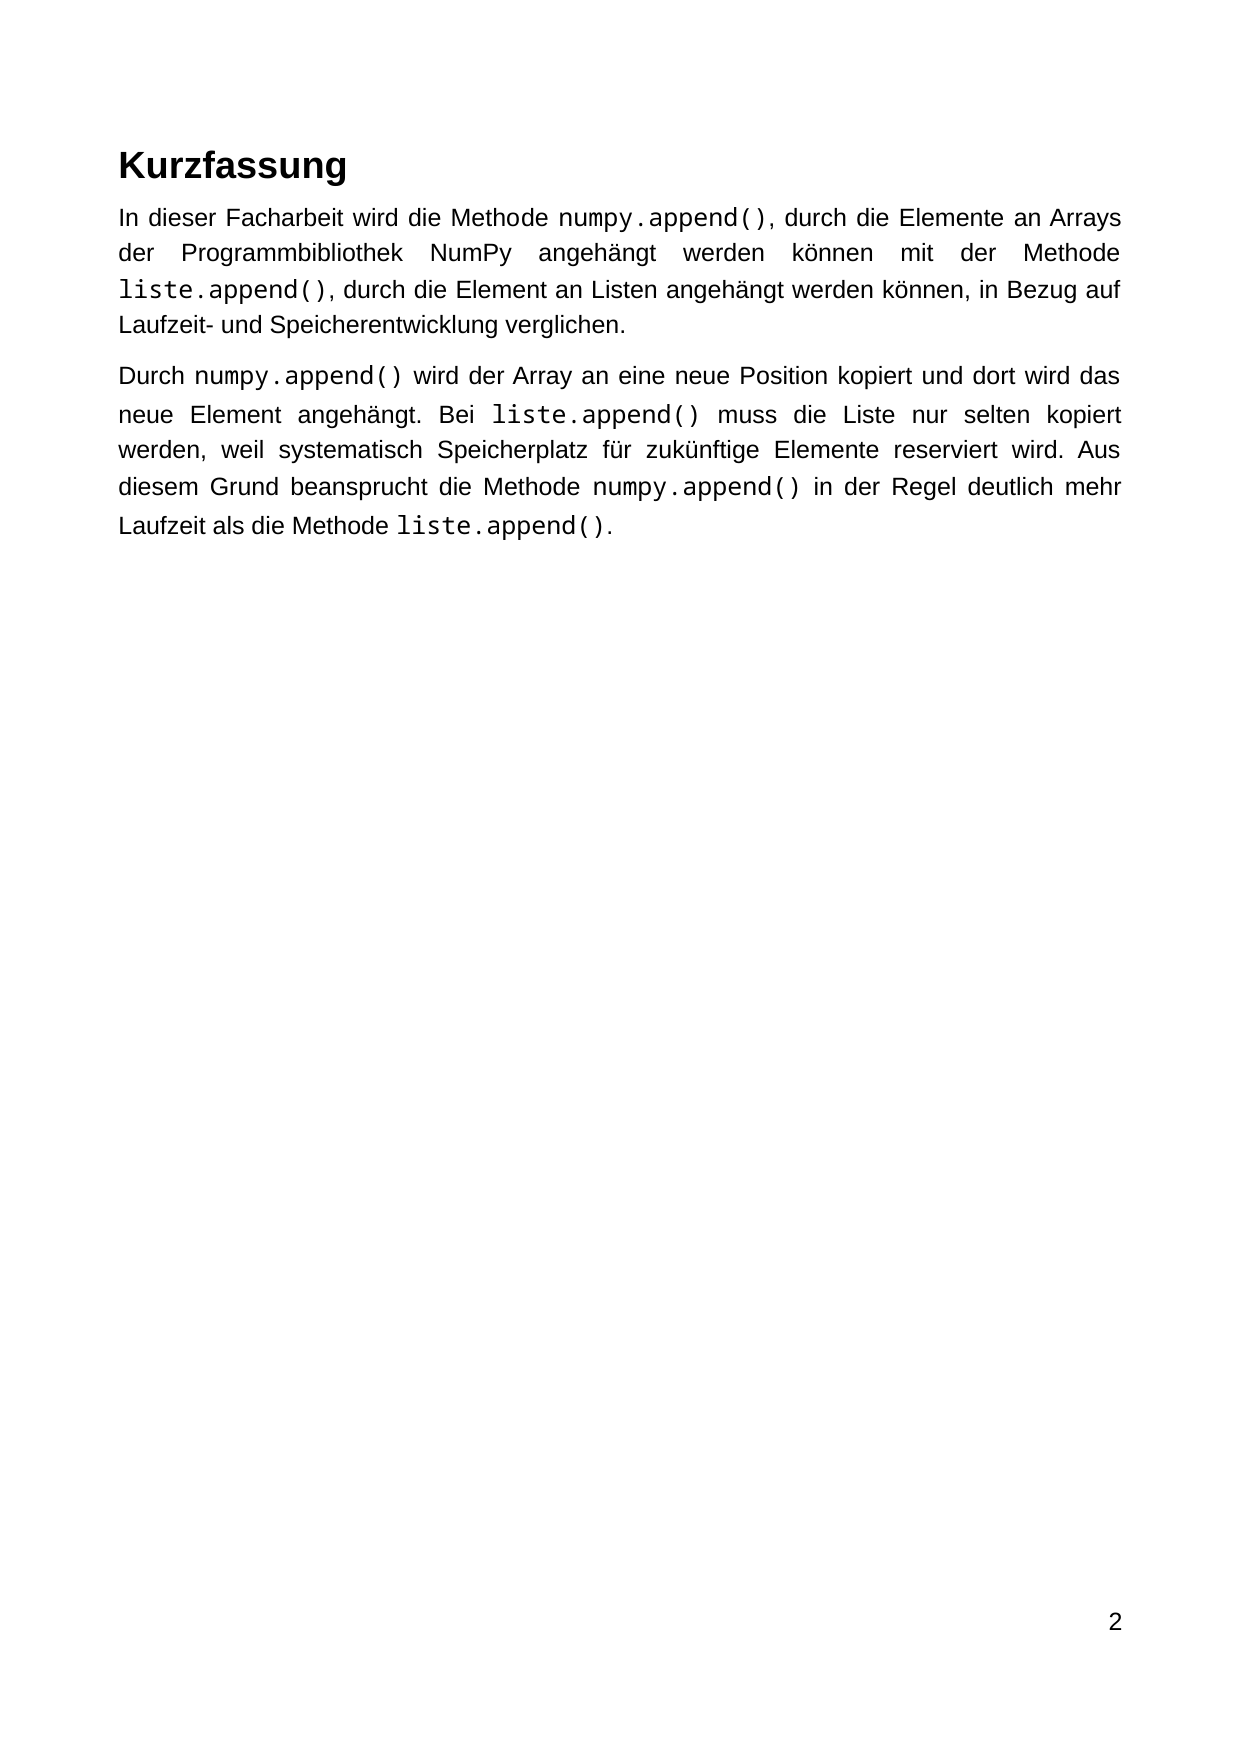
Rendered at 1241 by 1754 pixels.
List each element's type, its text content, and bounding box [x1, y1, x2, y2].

subtitle Kurzfassung [118, 143, 1122, 187]
text In dieser Facharbeit wird die Methode numpy.append(), durch die Elemente an Arrays der Programmbibliothek NumPy angehängt werden können mit der Methode liste.append(), durch die Element an Listen angehängt werden können, in Bezug auf Laufzeit- und Speicherentwicklung verglichen. [118, 199, 1122, 338]
text Durch numpy.append() wird der Array an eine neue Position kopiert und dort wird das neue Element angehängt. Bei liste.append() muss die Liste nur selten kopiert werden, weil systematisch Speicherplatz für zukünftige Elemente reserviert wird. Aus diesem Grund beansprucht die Methode numpy.append() in der Regel deutlich mehr Laufzeit als die Methode liste.append(). [118, 357, 1122, 542]
